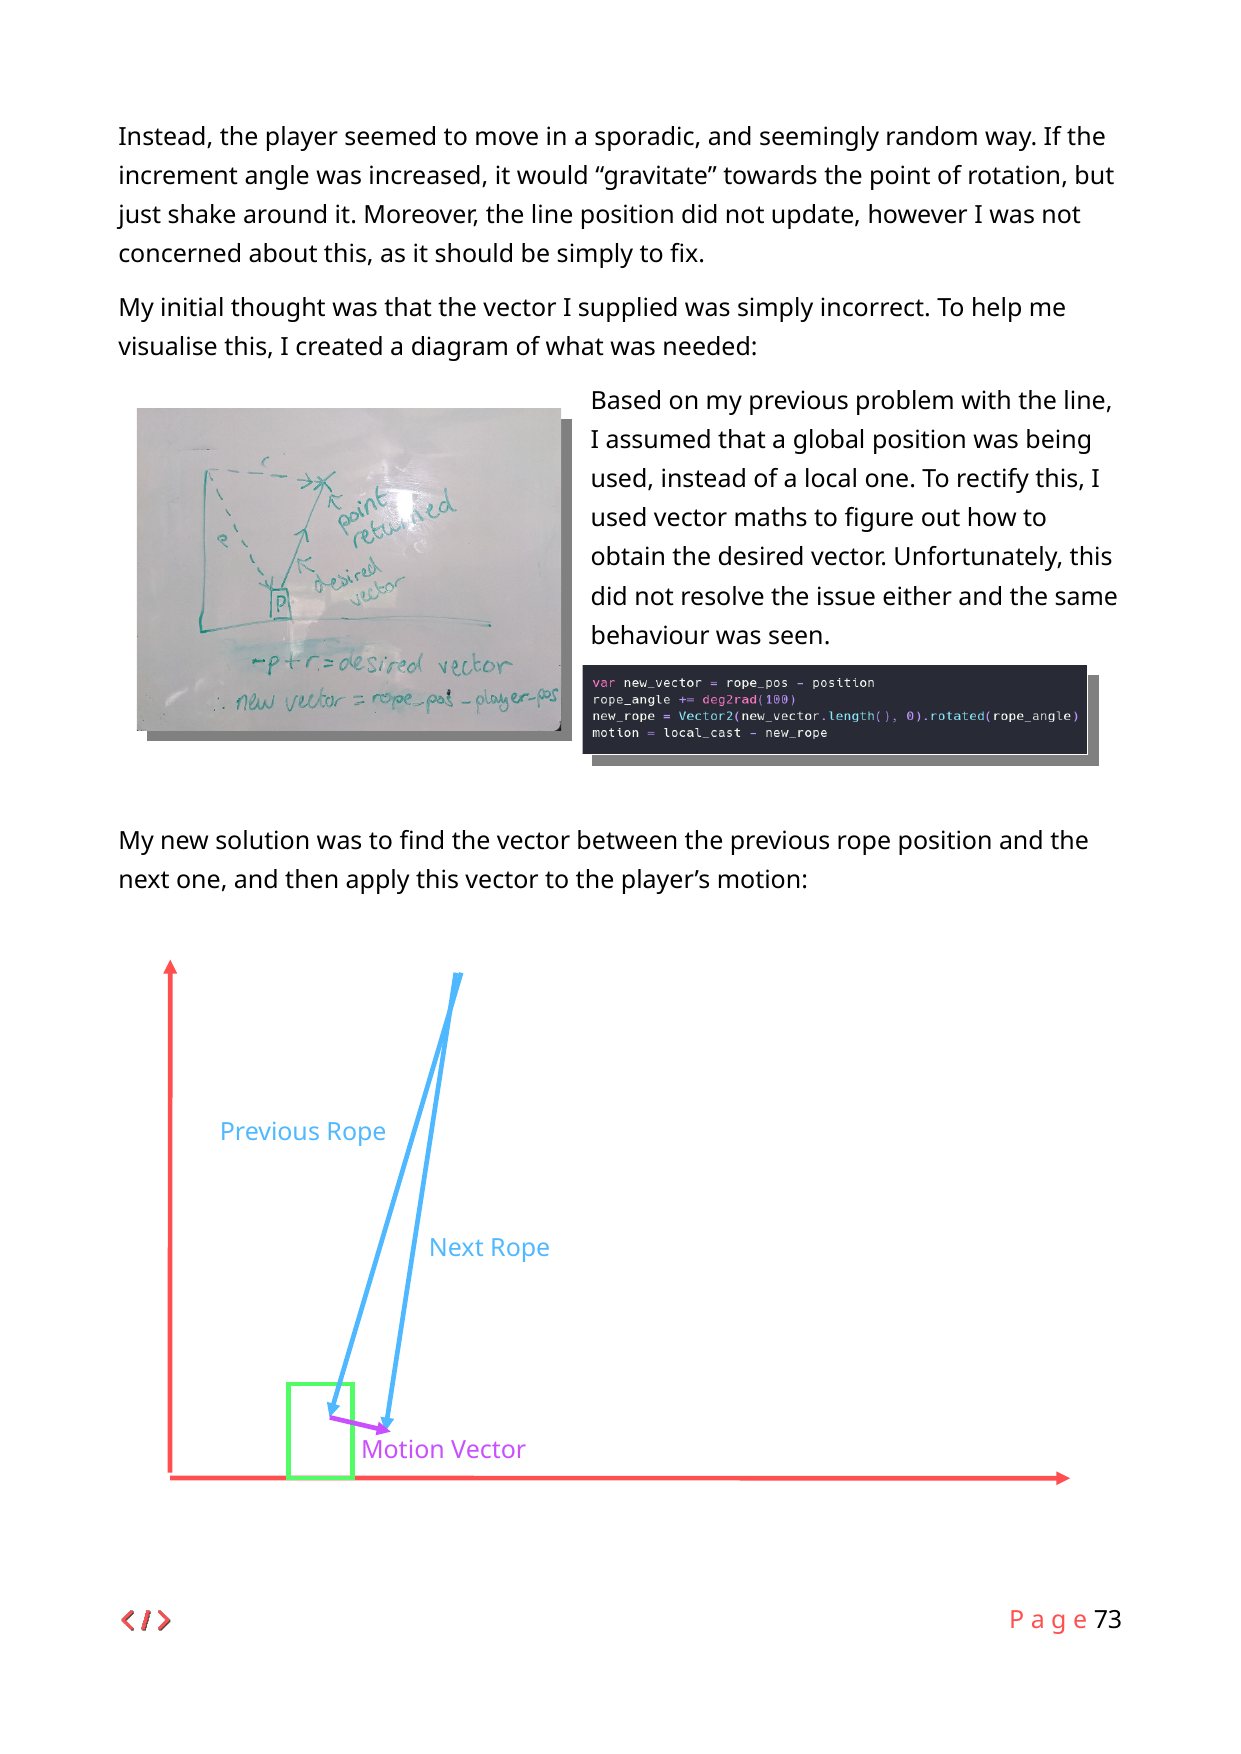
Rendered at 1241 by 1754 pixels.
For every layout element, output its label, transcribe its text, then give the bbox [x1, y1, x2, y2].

text Motion Vector [361, 1431, 558, 1466]
picture [136, 408, 562, 731]
picture [607, 682, 1089, 756]
text Based on my previous problem with the line, I assumed that a global position was being used, instead of a local one. To rectify this, I used vector maths to figure out how to obtain the desired vector. Unfortunately, this did not resolve the issue either and the same behaviour was seen. [118, 382, 1122, 651]
text Previous Rope [219, 1113, 417, 1147]
picture [116, 1591, 175, 1649]
text Next Rope [429, 1229, 626, 1263]
text My new solution was to find the vector between the previous rope position and the next one, and then apply this vector to the player’s motion: [118, 671, 1122, 896]
text My initial thought was that the vector I supplied was simply incorrect. To help me visualise this, I created a diagram of what was needed: [118, 289, 1122, 363]
text Instead, the player seemed to move in a sporadic, and seemingly random way. If the increment angle was increased, it would “gravitate” towards the point of rotation, but just shake around it. Moreover, the line position did not update, however I was not concerned about this, as it should be simply to fix. [118, 118, 1122, 270]
